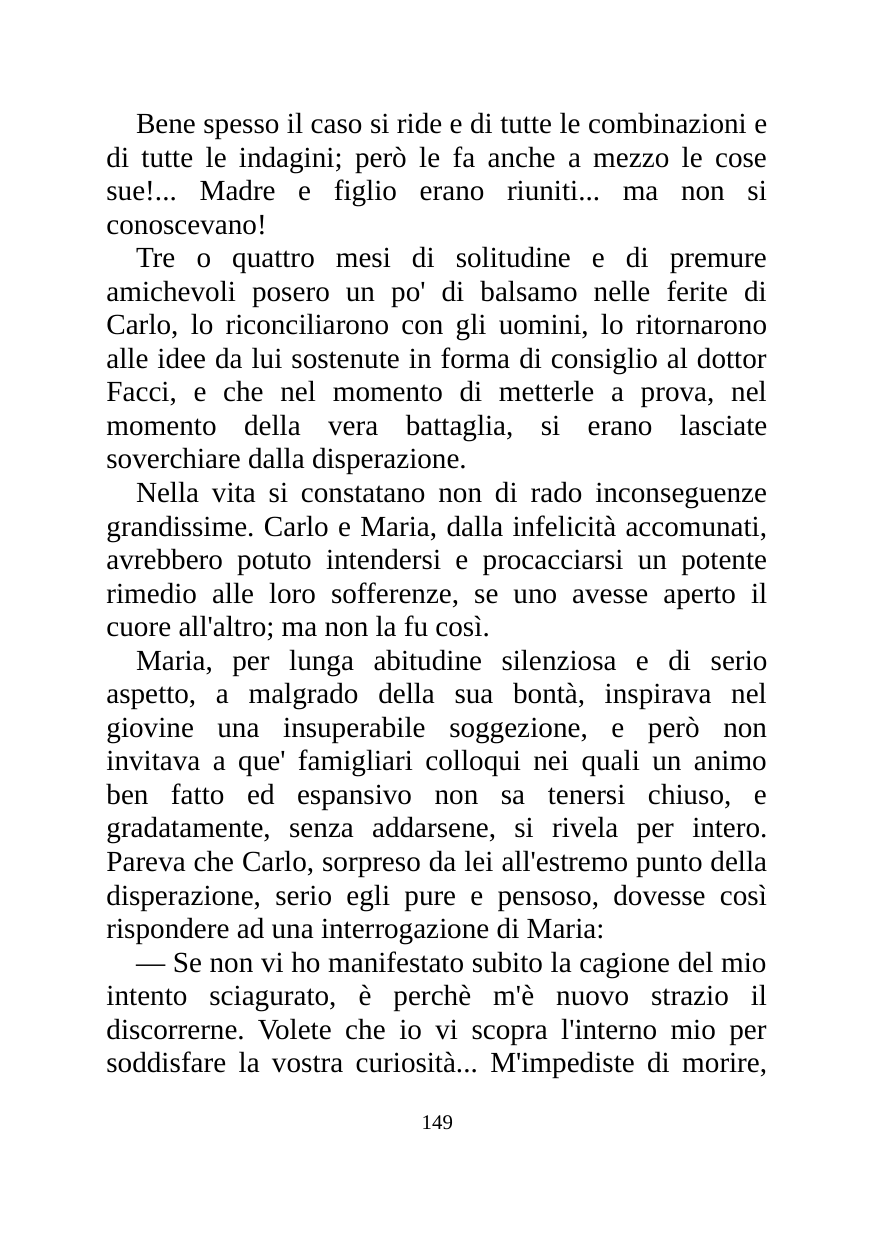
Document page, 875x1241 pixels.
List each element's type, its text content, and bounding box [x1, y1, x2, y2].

text Maria, per lunga abitudine silenziosa e di serio aspetto, a malgrado della sua bontà, inspirava nel giovine una insuperabile soggezione, e però non invitava a que' famigliari colloqui nei quali un animo ben fatto ed espansivo non sa tenersi chiuso, e gradatamente, senza addarsene, si rivela per intero. Pareva che Carlo, sorpreso da lei all'estremo punto della disperazione, serio egli pure e pensoso, dovesse così rispondere ad una interrogazione di Maria: [106, 643, 768, 945]
text Bene spesso il caso si ride e di tutte le combinazioni e di tutte le indagini; però le fa anche a mezzo le cose sue!... Madre e figlio erano riuniti... ma non si conoscevano! [106, 106, 768, 240]
text Tre o quattro mesi di solitudine e di premure amichevoli posero un po' di balsamo nelle ferite di Carlo, lo riconciliarono con gli uomini, lo ritornarono alle idee da lui sostenute in forma di consiglio al dottor Facci, e che nel momento di metterle a prova, nel momento della vera battaglia, si erano lasciate soverchiare dalla disperazione. [106, 240, 768, 475]
text — Se non vi ho manifestato subito la cagione del mio intento sciagurato, è perchè m'è nuovo strazio il discorrerne. Volete che io vi scopra l'interno mio per soddisfare la vostra curiosità... M'impediste di morire, [106, 945, 768, 1079]
text Nella vita si constatano non di rado inconseguenze grandissime. Carlo e Maria, dalla infelicità accomunati, avrebbero potuto intendersi e procacciarsi un potente rimedio alle loro sofferenze, se uno avesse aperto il cuore all'altro; ma non la fu così. [106, 475, 768, 643]
